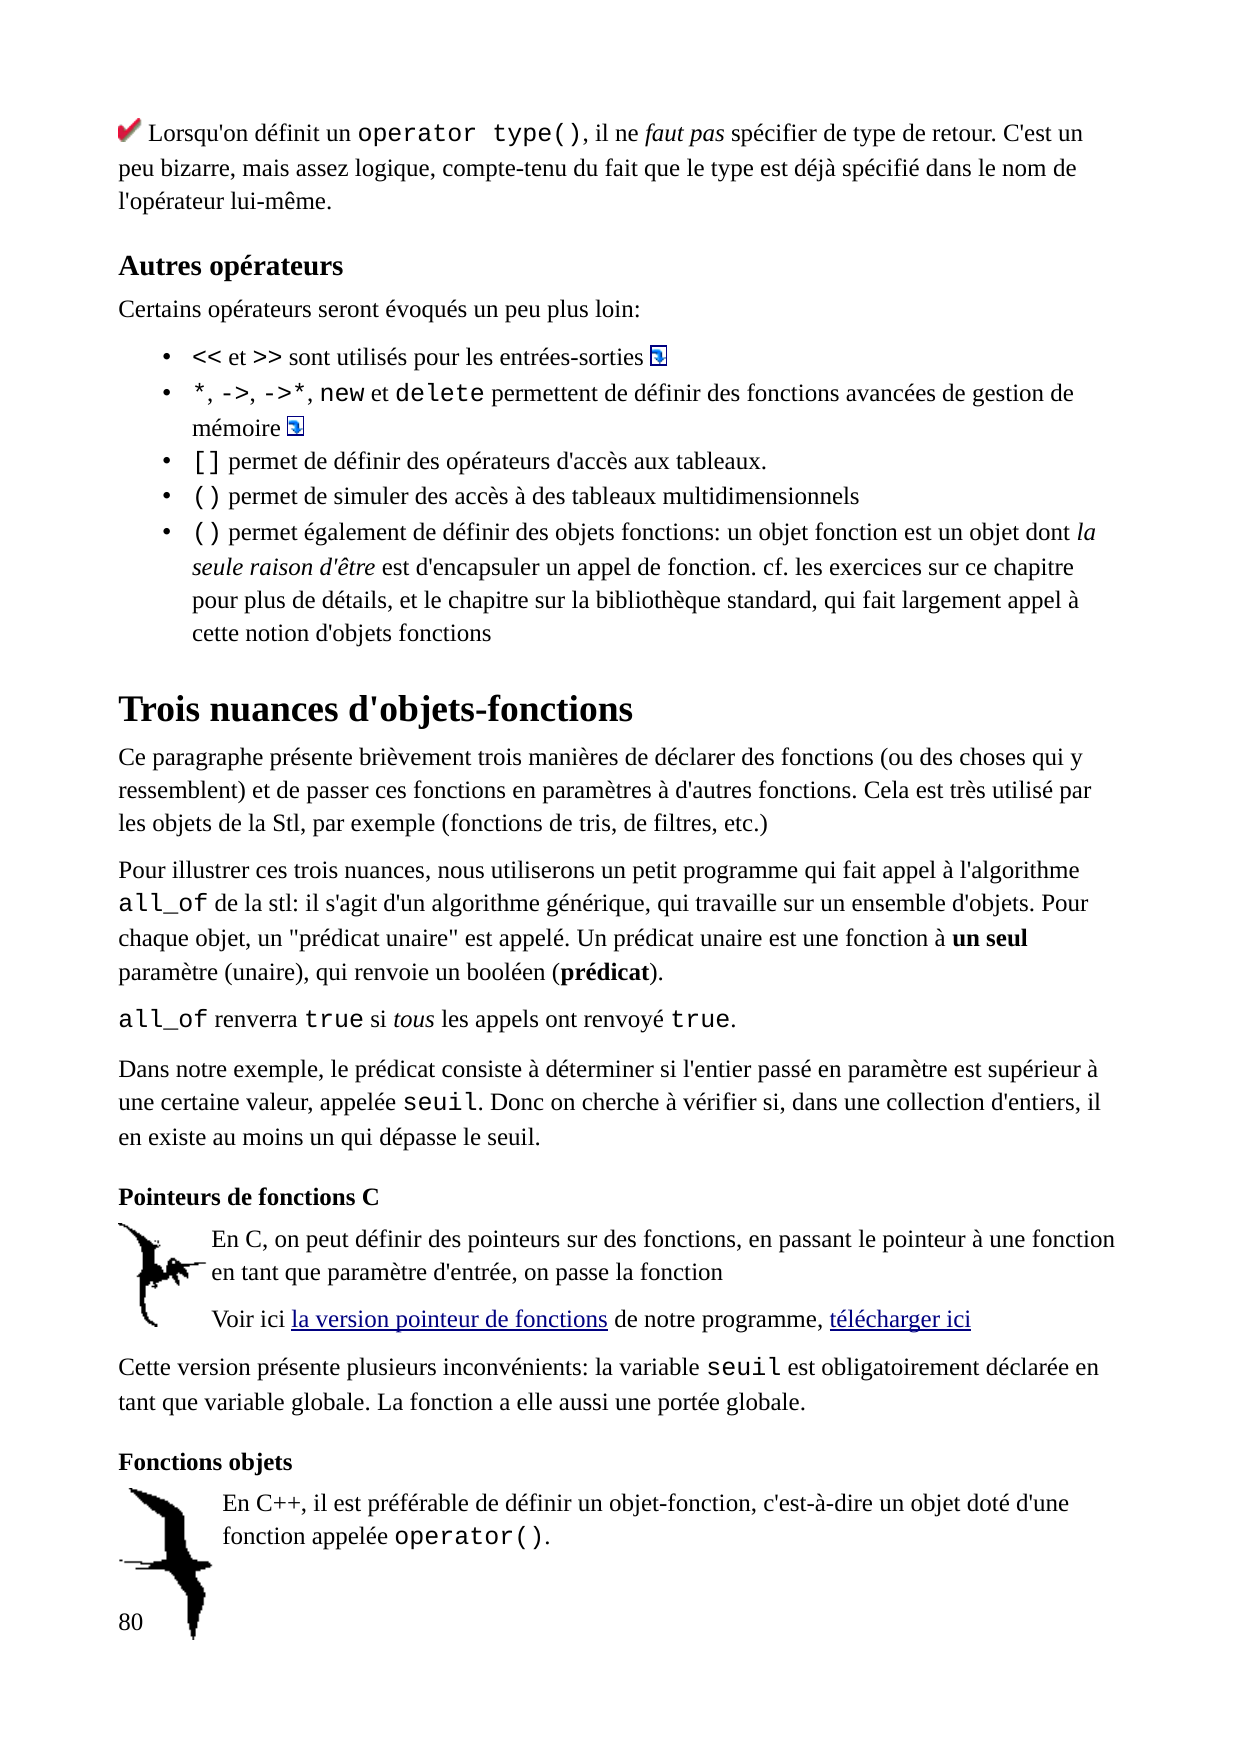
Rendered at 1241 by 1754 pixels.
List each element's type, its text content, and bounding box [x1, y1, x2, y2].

picture [652, 347, 666, 364]
text Dans notre exemple, le prédicat consiste à déterminer si l'entier passé en paramètre est supérieur à une certaine valeur, appelée seuil. Donc on cherche à vérifier si, dans une collection d'entiers, il en existe au moins un qui dépasse le seuil. [118, 1054, 1122, 1151]
subtitle Autres opérateurs [118, 248, 1122, 282]
list *, ->, ->*, new et delete permettent de définir des fonctions avancées de gestion de mémoire [162, 378, 1122, 441]
list [] permet de définir des opérateurs d'accès aux tableaux. [162, 446, 1122, 477]
picture [118, 1488, 222, 1640]
text Lorsqu'on définit un operator type(), il ne faut pas spécifier de type de retour. C'est un peu bizarre, mais assez logique, compte-tenu du fait que le type est déjà spécifié dans le nom de l'opérateur lui-même. [118, 118, 1122, 215]
picture [118, 1223, 212, 1327]
list () permet également de définir des objets fonctions: un objet fonction est un objet dont la seule raison d'être est d'encapsuler un appel de fonction. cf. les exercices sur ce chapitre pour plus de détails, et le chapitre sur la bibliothèque standard, qui fait largement appel à cette notion d'objets fonctions [162, 517, 1122, 646]
text Certains opérateurs seront évoqués un peu plus loin: [118, 294, 1122, 323]
list << et >> sont utilisés pour les entrées-sorties [162, 342, 1122, 373]
text all_of renverra true si tous les appels ont renvoyé true. [118, 1004, 1122, 1035]
subtitle Trois nuances d'objets-fonctions [118, 686, 1122, 729]
list () permet de simuler des accès à des tableaux multidimensionnels [162, 481, 1122, 512]
picture [118, 118, 142, 142]
text Cette version présente plusieurs inconvénients: la variable seuil est obligatoirement déclarée en tant que variable globale. La fonction a elle aussi une portée globale. [118, 1352, 1122, 1416]
subtitle Pointeurs de fonctions C [118, 1182, 1122, 1211]
text Pour illustrer ces trois nuances, nous utiliserons un petit programme qui fait appel à l'algorithme all_of de la stl: il s'agit d'un algorithme générique, qui travaille sur un ensemble d'objets. Pour chaque objet, un "prédicat unaire" est appelé. Un prédicat unaire est une fonction à un seul paramètre (unaire), qui renvoie un booléen (prédicat). [118, 855, 1122, 985]
text Ce paragraphe présente brièvement trois manières de déclarer des fonctions (ou des choses qui y ressemblent) et de passer ces fonctions en paramètres à d'autres fonctions. Cela est très utilisé par les objets de la Stl, par exemple (fonctions de tris, de filtres, etc.) [118, 742, 1122, 837]
text Voir ici la version pointeur de fonctions de notre programme, télécharger ici [118, 1304, 1122, 1333]
text En C++, il est préférable de définir un objet-fonction, c'est-à-dire un objet doté d'une fonction appelée operator(). [222, 1488, 1122, 1552]
subtitle Fonctions objets [118, 1447, 1122, 1476]
text En C, on peut définir des pointeurs sur des fonctions, en passant le pointeur à une fonction en tant que paramètre d'entrée, on passe la fonction [212, 1224, 1122, 1285]
picture [288, 417, 303, 434]
